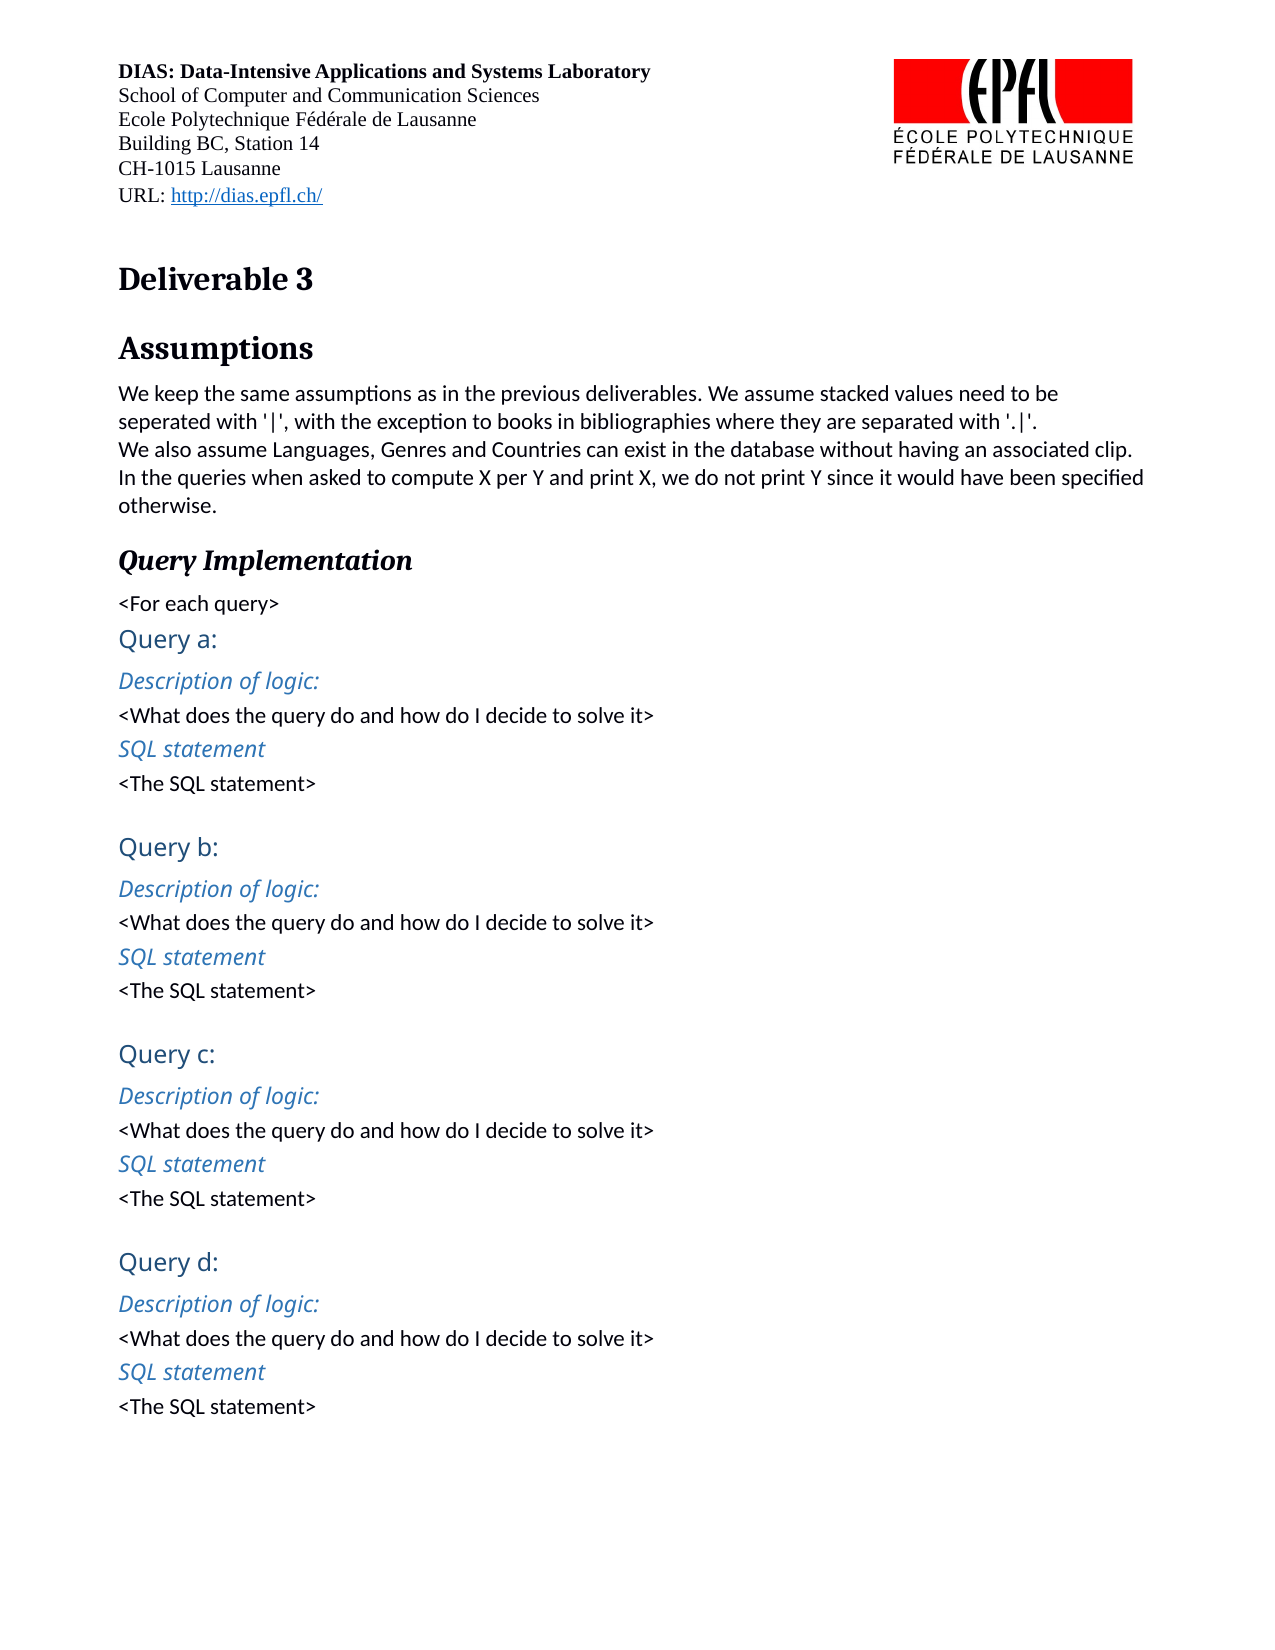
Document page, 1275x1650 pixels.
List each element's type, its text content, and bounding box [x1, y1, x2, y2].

text <The SQL statement> [118, 1392, 1157, 1420]
text <What does the query do and how do I decide to solve it> [118, 1116, 1157, 1144]
subtitle Description of logic: [118, 872, 1157, 904]
subtitle Query d: [118, 1244, 1157, 1278]
subtitle Query Implementation [118, 544, 1157, 578]
text In the queries when asked to compute X per Y and print X, we do not print Y since it would have been specified otherwise. [118, 463, 1157, 519]
subtitle SQL statement [118, 1356, 1157, 1387]
text <The SQL statement> [118, 1184, 1157, 1212]
text <The SQL statement> [118, 977, 1157, 1004]
text <What does the query do and how do I decide to solve it> [118, 701, 1157, 729]
subtitle SQL statement [118, 941, 1157, 972]
subtitle Query a: [118, 622, 1157, 656]
subtitle Description of logic: [118, 1080, 1157, 1111]
subtitle Description of logic: [118, 1288, 1157, 1319]
subtitle Query c: [118, 1037, 1157, 1071]
subtitle SQL statement [118, 733, 1157, 764]
subtitle Assumptions [118, 329, 1157, 367]
subtitle Query b: [118, 829, 1157, 863]
picture [893, 59, 1135, 167]
text <What does the query do and how do I decide to solve it> [118, 908, 1157, 936]
text We also assume Languages, Genres and Countries can exist in the database without having an associated clip. [118, 436, 1157, 463]
text <What does the query do and how do I decide to solve it> [118, 1324, 1157, 1352]
text <For each query> [118, 589, 1157, 617]
subtitle Description of logic: [118, 665, 1157, 696]
subtitle SQL statement [118, 1148, 1157, 1179]
text <The SQL statement> [118, 769, 1157, 797]
subtitle Deliverable 3 [118, 260, 1157, 298]
text We keep the same assumptions as in the previous deliverables. We assume stacked values need to be seperated with '|', with the exception to books in bibliographies where they are separated with '.|'. [118, 379, 1157, 436]
